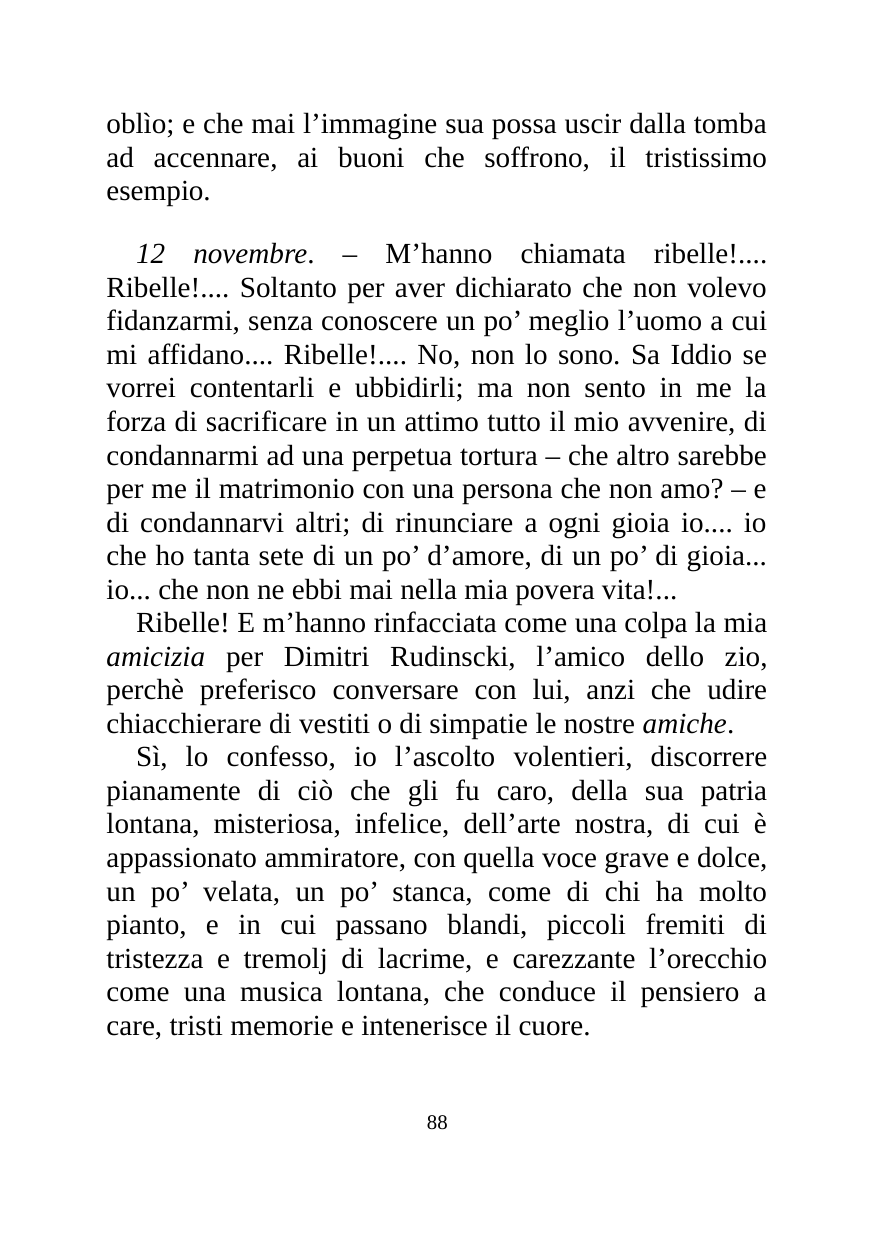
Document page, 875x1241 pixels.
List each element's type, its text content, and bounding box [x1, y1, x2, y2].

text 12 novembre. – M’hanno chiamata ribelle!.... Ribelle!.... Soltanto per aver dichiarato che non volevo fidanzarmi, senza conoscere un po’ meglio l’uomo a cui mi affidano.... Ribelle!.... No, non lo sono. Sa Iddio se vorrei contentarli e ubbidirli; ma non sento in me la forza di sacrificare in un attimo tutto il mio avvenire, di condannarmi ad una perpetua tortura – che altro sarebbe per me il matrimonio con una persona che non amo? – e di condannarvi altri; di rinunciare a ogni gioia io.... io che ho tanta sete di un po’ d’amore, di un po’ di gioia... io... che non ne ebbi mai nella mia povera vita!... [106, 236, 768, 605]
text Sì, lo confesso, io l’ascolto volentieri, discorrere pianamente di ciò che gli fu caro, della sua patria lontana, misteriosa, infelice, dell’arte nostra, di cui è appassionato ammiratore, con quella voce grave e dolce, un po’ velata, un po’ stanca, come di chi ha molto pianto, e in cui passano blandi, piccoli fremiti di tristezza e tremolj di lacrime, e carezzante l’orecchio come una musica lontana, che conduce il pensiero a care, tristi memorie e intenerisce il cuore. [106, 739, 768, 1041]
text Ribelle! E m’hanno rinfacciata come una colpa la mia amicizia per Dimitri Rudinscki, l’amico dello zio, perchè preferisco conversare con lui, anzi che udire chiacchierare di vestiti o di simpatie le nostre amiche. [106, 605, 768, 739]
text oblìo; e che mai l’immagine sua possa uscir dalla tomba ad accennare, ai buoni che soffrono, il tristissimo esempio. [106, 106, 768, 207]
